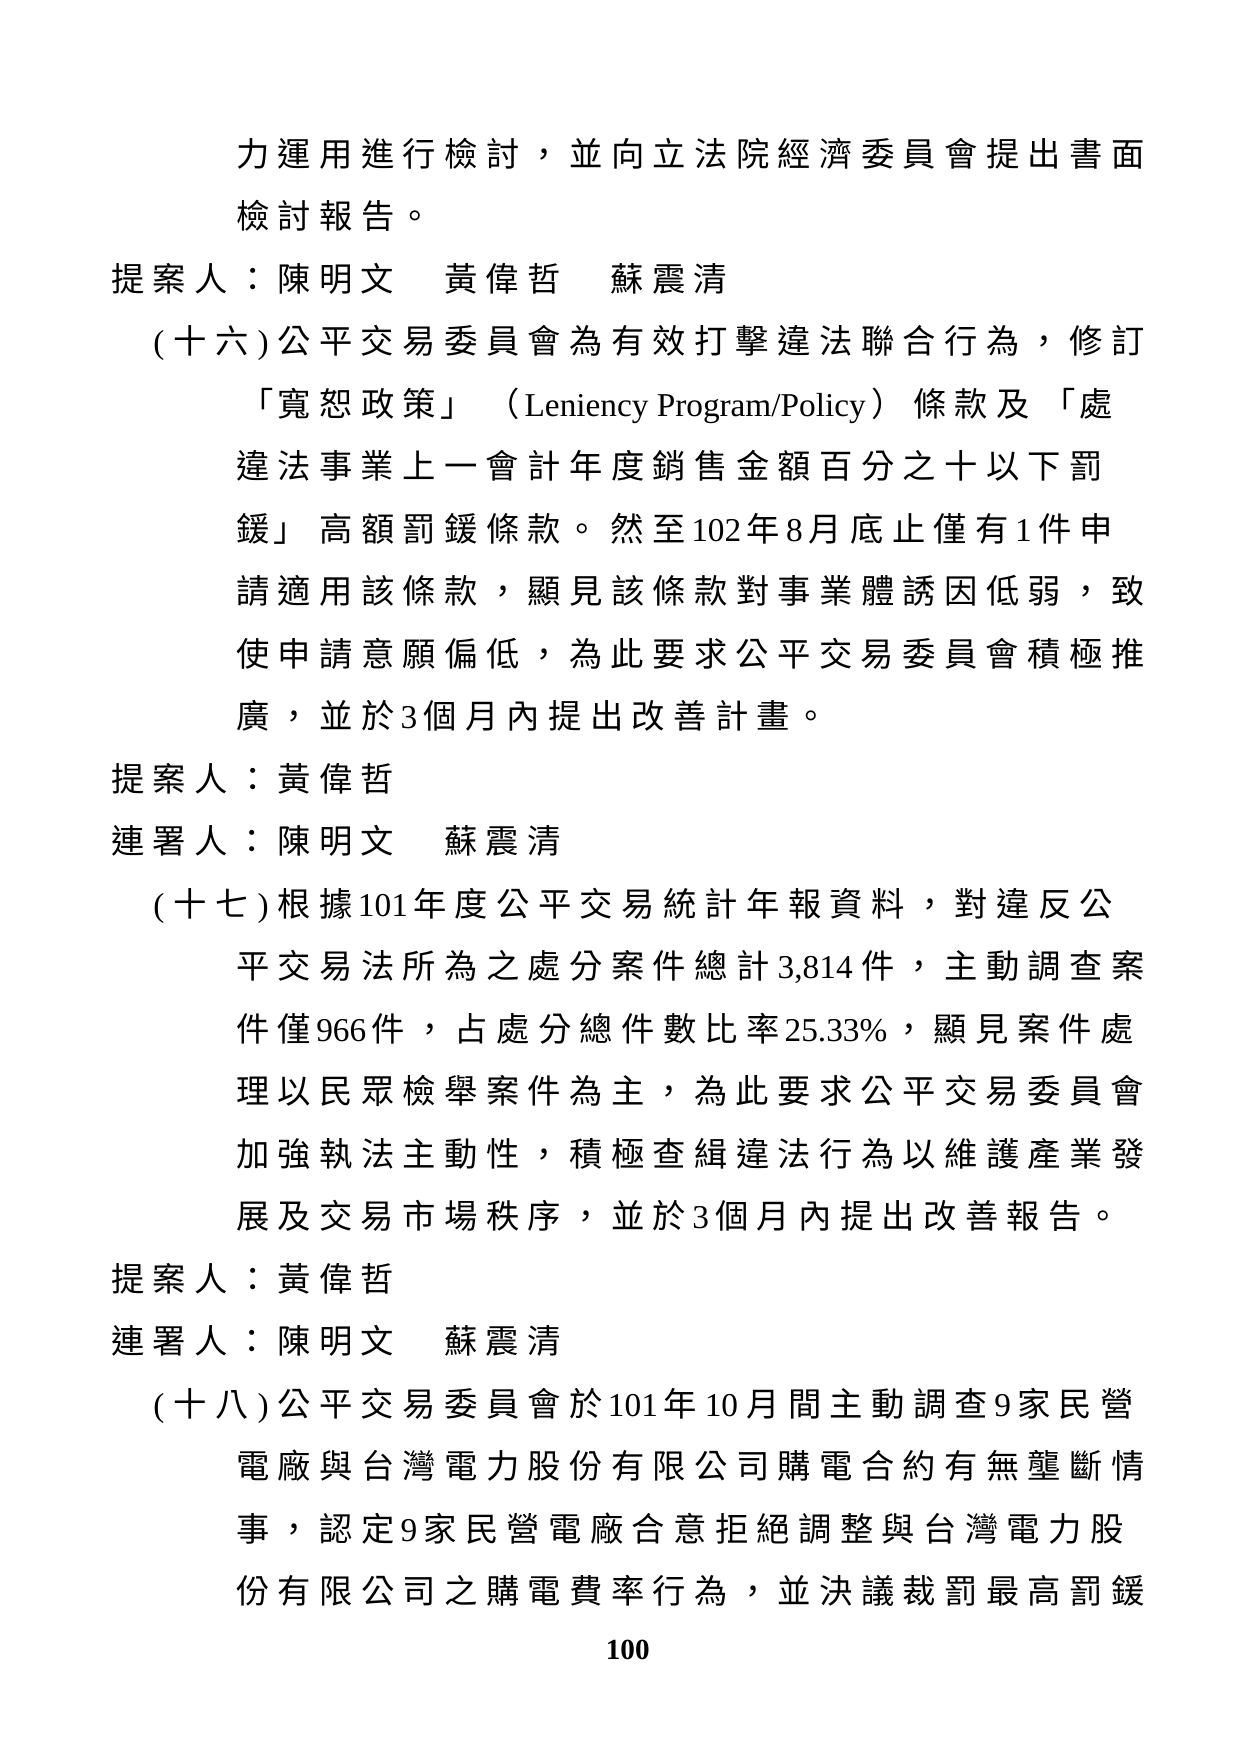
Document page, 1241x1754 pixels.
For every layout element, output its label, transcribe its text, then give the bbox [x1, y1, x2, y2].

text 連署人：陳明文 蘇震清 [107, 798, 1044, 860]
text 力運用進行檢討，並向立法院經濟委員會提出書面檢討報告。 [141, 110, 1148, 235]
text 提案人：陳明文 黃偉哲 蘇震清 [107, 235, 1044, 298]
text (十六)公平交易委員會為有效打擊違法聯合行為，修訂「寬恕政策」（Leniency Program/Policy）條款及「處違法事業上一會計年度銷售金額百分之十以下罰鍰」高額罰鍰條款。然至102年8月底止僅有1件申請適用該條款，顯見該條款對事業體誘因低弱，致使申請意願偏低，為此要求公平交易委員會積極推廣，並於3個月內提出改善計畫。 [141, 298, 1148, 735]
text 連署人：陳明文 蘇震清 [107, 1298, 1044, 1360]
text (十八)公平交易委員會於101年10月間主動調查9家民營電廠與台灣電力股份有限公司購電合約有無壟斷情事，認定9家民營電廠合意拒絕調整與台灣電力股份有限公司之購電費率行為，並決議裁罰最高罰鍰 [141, 1360, 1148, 1610]
text 提案人：黃偉哲 [107, 735, 1044, 798]
text (十七)根據101年度公平交易統計年報資料，對違反公平交易法所為之處分案件總計3,814件，主動調查案件僅966件，占處分總件數比率25.33%，顯見案件處理以民眾檢舉案件為主，為此要求公平交易委員會加強執法主動性，積極查緝違法行為以維護產業發展及交易市場秩序，並於3個月內提出改善報告。 [141, 860, 1148, 1235]
text 提案人：黃偉哲 [107, 1235, 1044, 1298]
